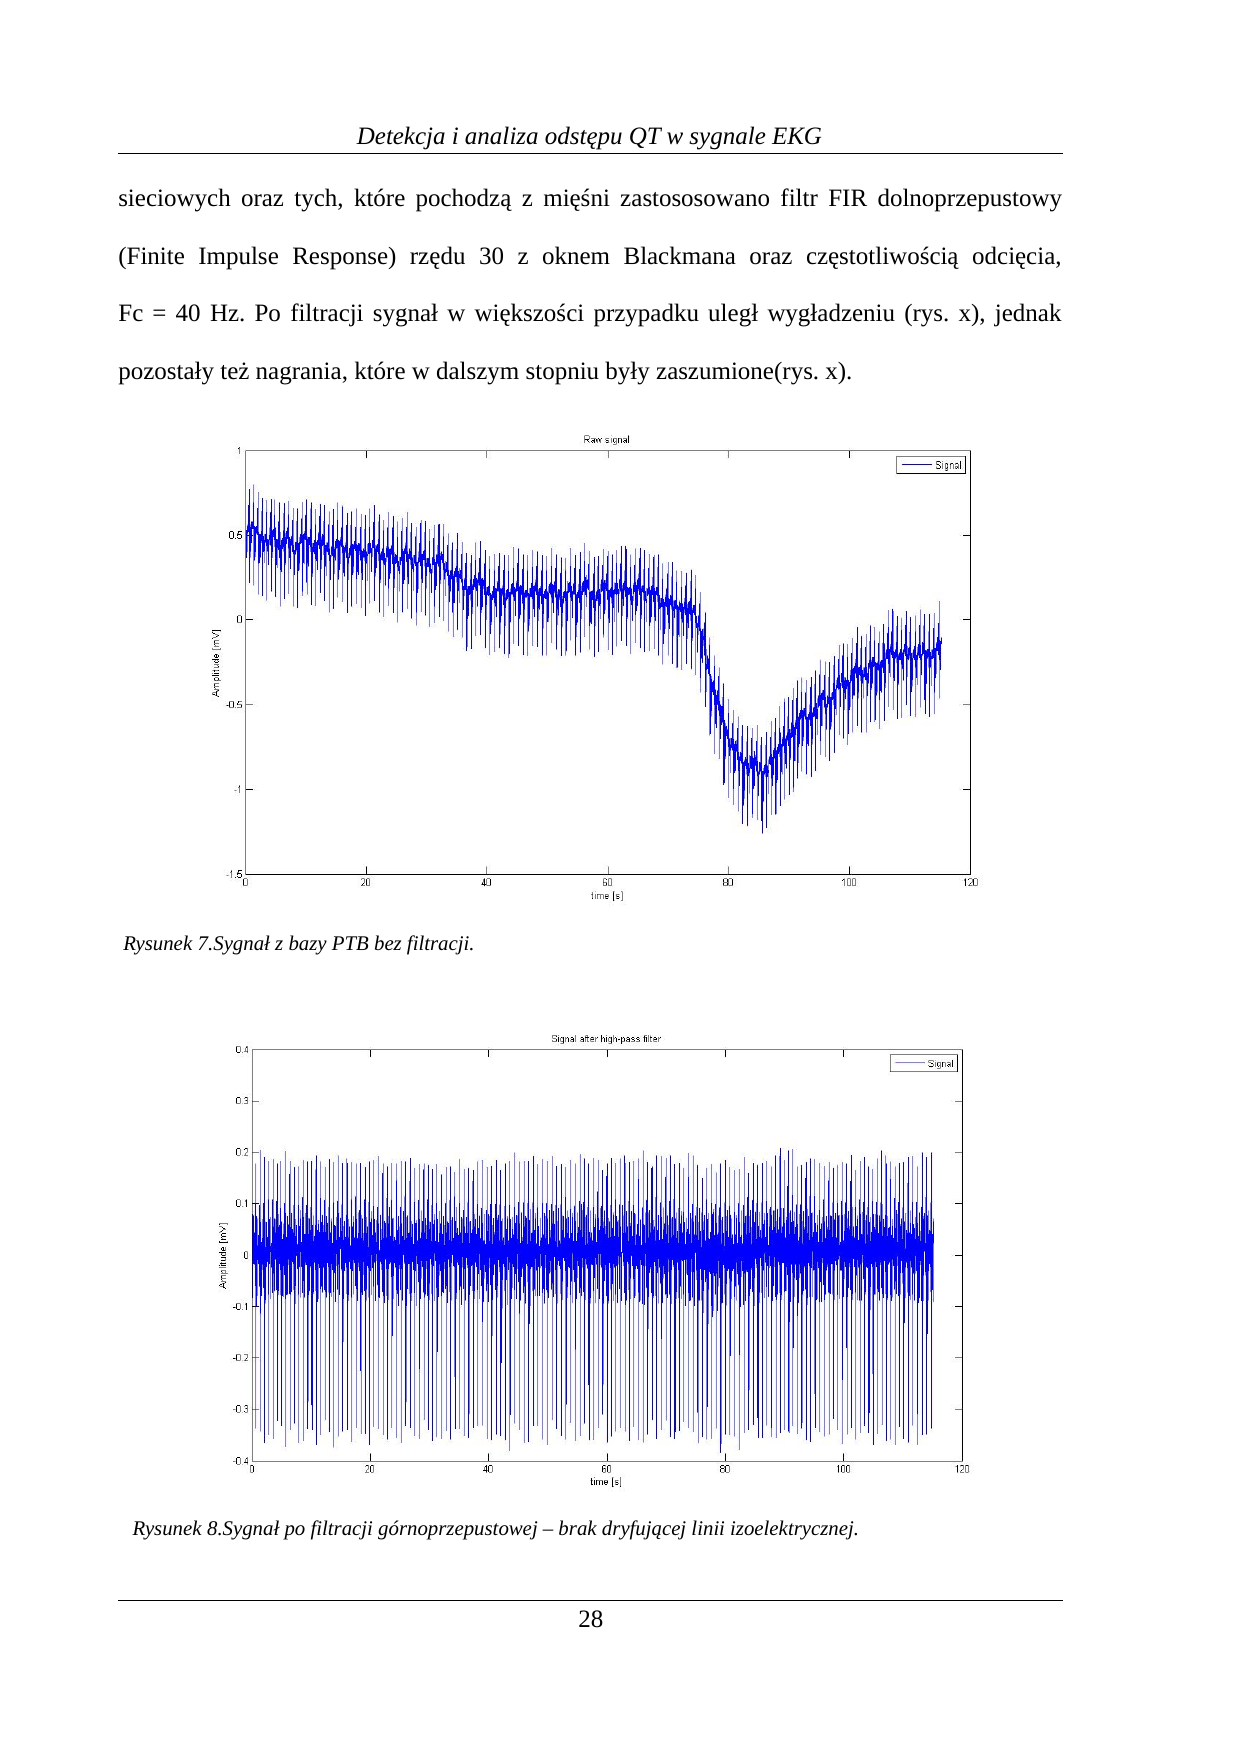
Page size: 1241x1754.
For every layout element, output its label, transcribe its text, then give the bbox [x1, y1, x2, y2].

text Rysunek 7.Sygnał z bazy PTB bez filtracji. [123, 931, 1058, 955]
picture [132, 1012, 1049, 1516]
picture [123, 411, 1059, 931]
text Rysunek 8.Sygnał po filtracji górnoprzepustowej – brak dryfującej linii izoelektrycznej. [132, 1516, 1049, 1540]
text sieciowych oraz tych, które pochodzą z mięśni zastososowano filtr FIR dolnoprzepustowy (Finite Impulse Response) rzędu 30 z oknem Blackmana oraz częstotliwością odcięcia, Fc = 40 Hz. Po filtracji sygnał w większości przypadku uległ wygładzeniu (rys. x), jednak pozostały też nagrania, które w dalszym stopniu były zaszumione(rys. x). [118, 183, 1063, 384]
